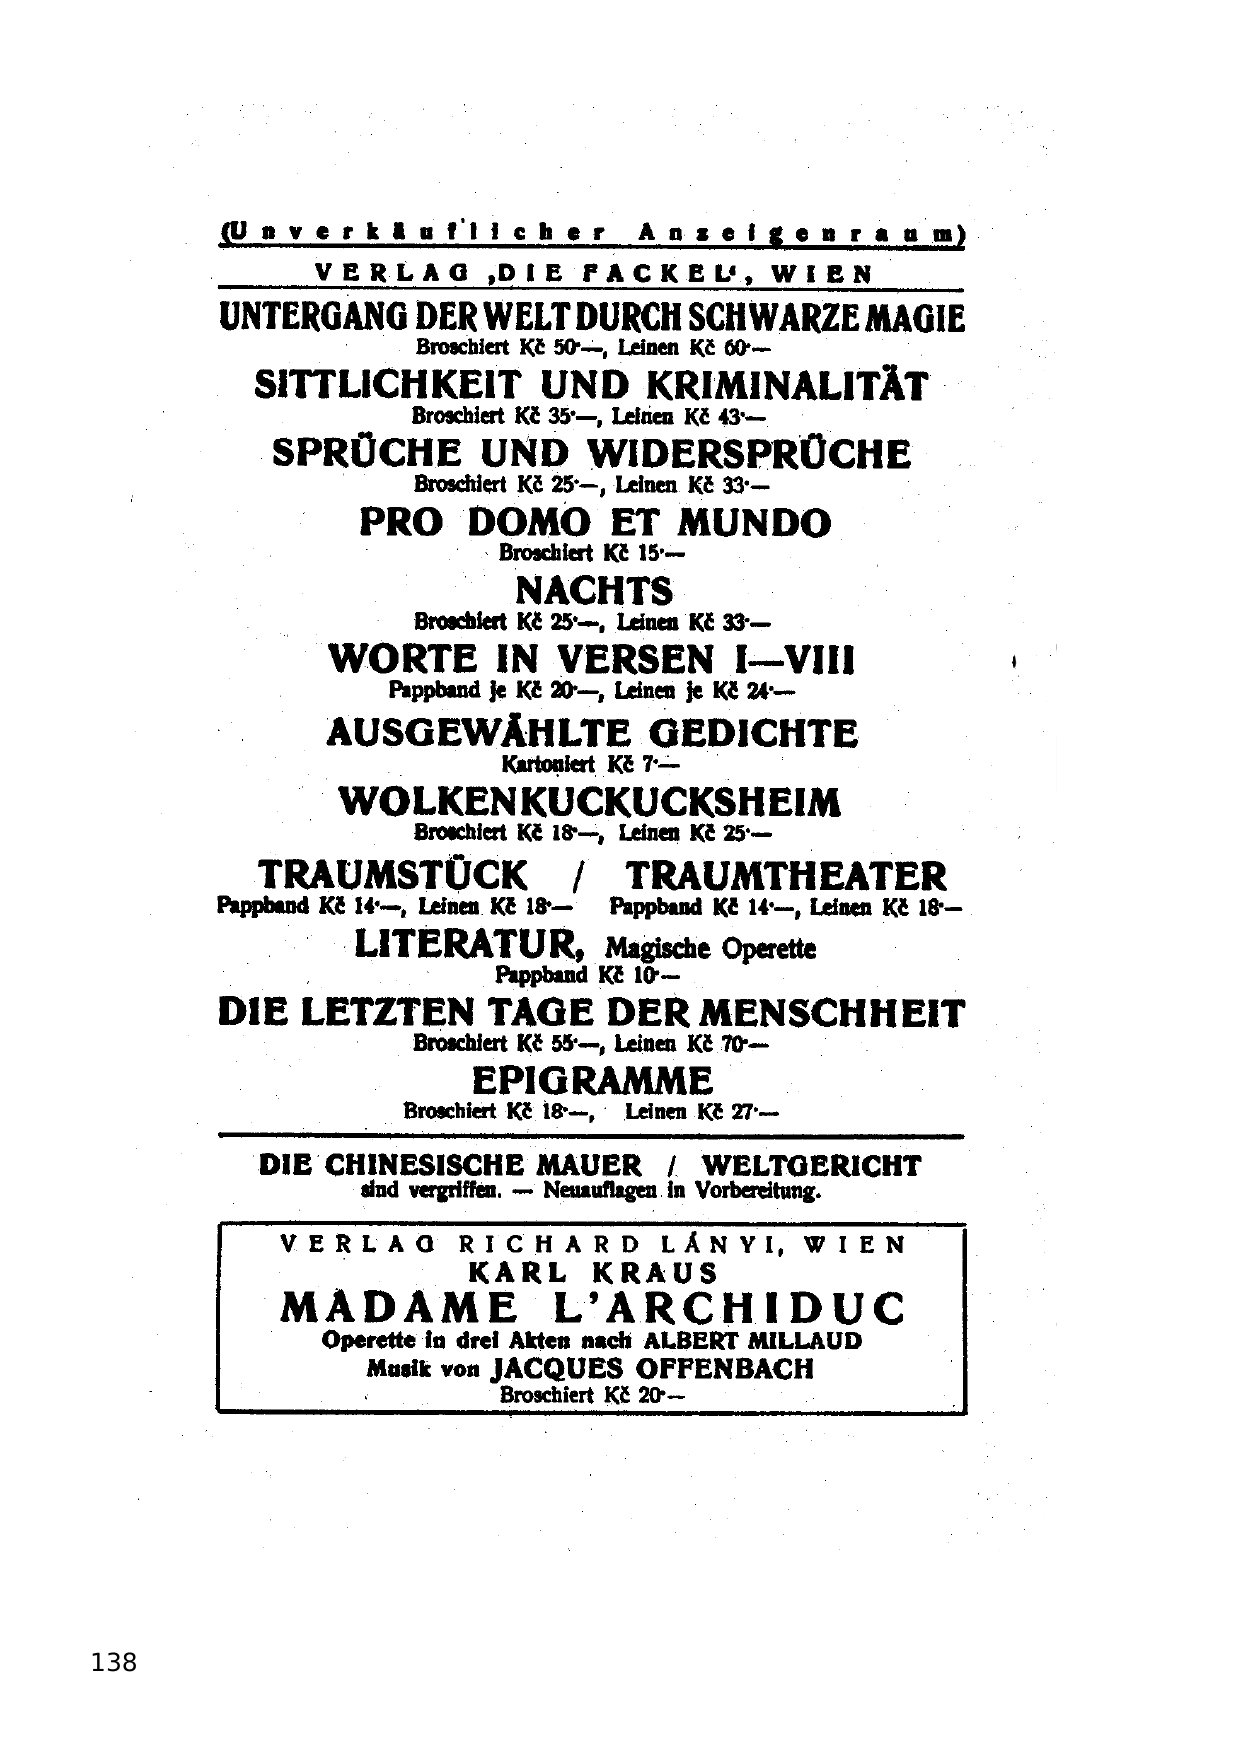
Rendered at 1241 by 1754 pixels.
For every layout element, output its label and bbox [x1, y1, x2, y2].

picture [123, 104, 1057, 1552]
